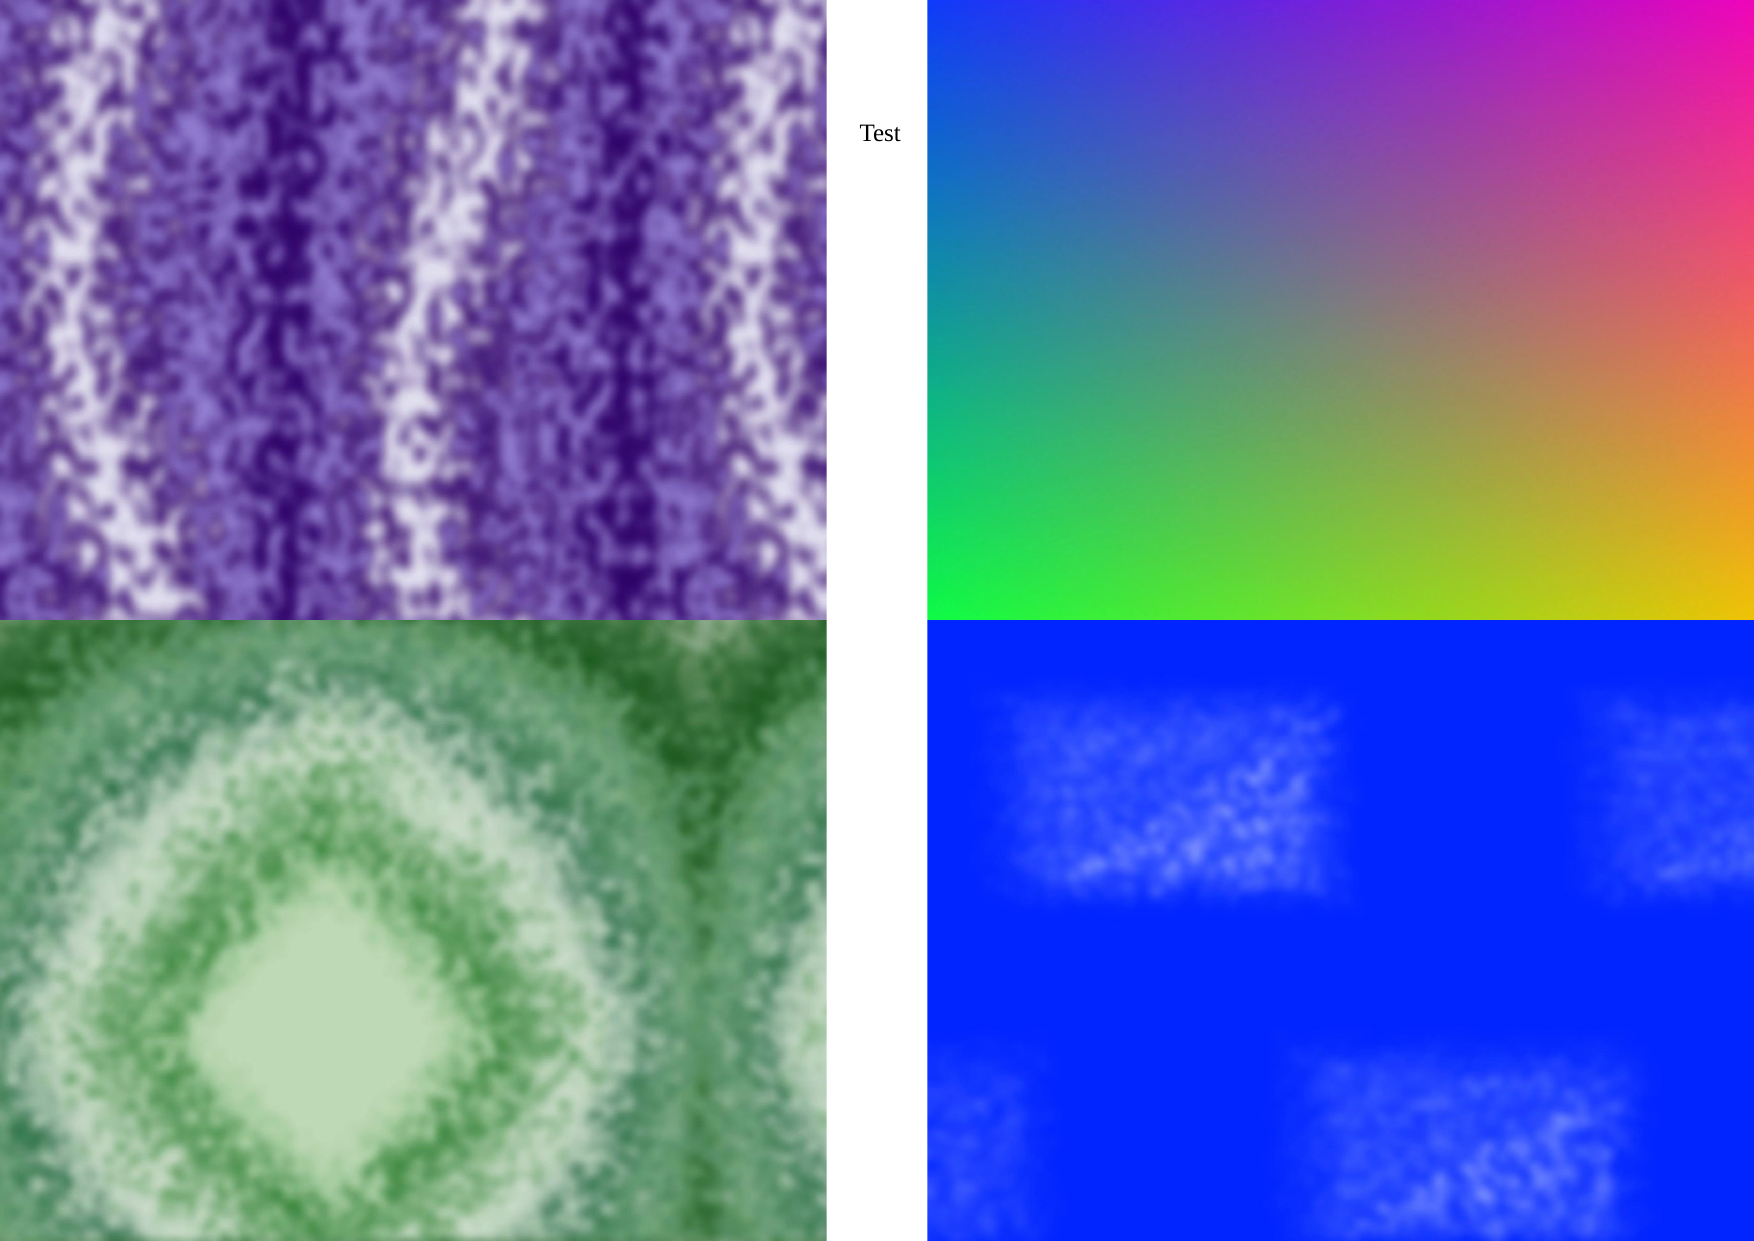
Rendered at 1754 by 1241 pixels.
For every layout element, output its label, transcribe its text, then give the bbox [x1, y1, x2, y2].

picture [927, 0, 1754, 1241]
text Test [827, 118, 927, 147]
picture [0, 0, 827, 1241]
